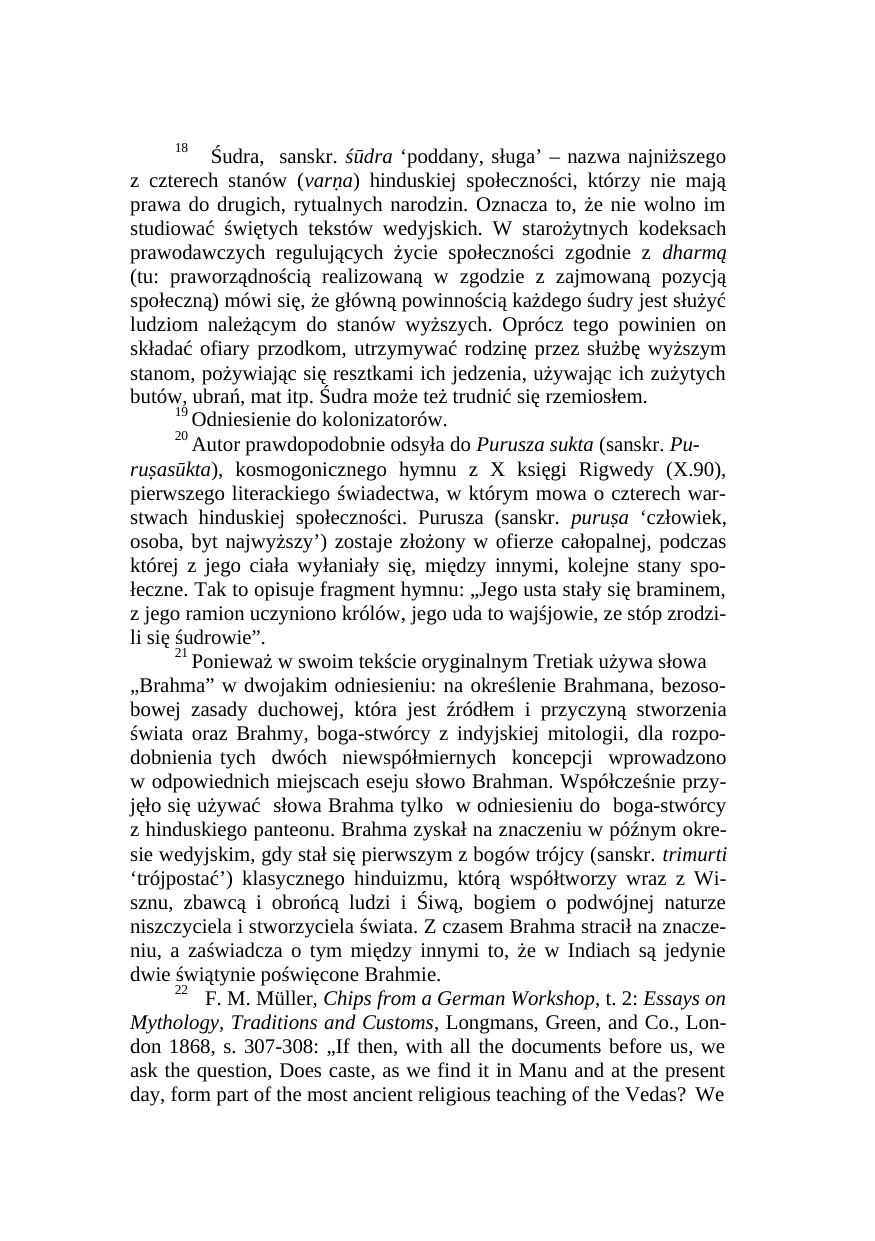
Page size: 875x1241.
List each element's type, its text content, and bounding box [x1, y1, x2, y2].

text „Brahma” w dwojakim odniesieniu: na określenie Brahmana, bezoso- bowej zasady duchowej, która jest źródłem i przyczyną stworzenia świata oraz Brahmy, boga-stwórcy z indyjskiej mitologii, dla rozpo- dobnienia tych dwóch niewspółmiernych koncepcji wprowadzono w odpowiednich miejscach eseju słowo Brahman. Współcześnie przy- jęło się używać słowa Brahma tylko w odniesieniu do boga-stwórcy z hinduskiego panteonu. Brahma zyskał na znaczeniu w późnym okre- sie wedyjskim, gdy stał się pierwszym z bogów trójcy (sanskr. trimurti ‘trójpostać’) klasycznego hinduizmu, którą współtworzy wraz z Wi- sznu, zbawcą i obrońcą ludzi i Śiwą, bogiem o podwójnej naturze niszczyciela i stworzyciela świata. Z czasem Brahma stracił na znacze- niu, a zaświadcza o tym między innymi to, że w Indiach są jedynie dwie świątynie poświęcone Brahmie. [130, 673, 727, 986]
text 21 Ponieważ w swoim tekście oryginalnym Tretiak używa słowa [174, 649, 762, 673]
text ruṣasūkta), kosmogonicznego hymnu z X księgi Rigwedy (X.90), pierwszego literackiego świadectwa, w którym mowa o czterech war- stwach hinduskiej społeczności. Purusza (sanskr. puruṣa ‘człowiek, osoba, byt najwyższy’) zostaje złożony w ofierze całopalnej, podczas której z jego ciała wyłaniały się, między innymi, kolejne stany spo- łeczne. Tak to opisuje fragment hymnu: „Jego usta stały się braminem, z jego ramion uczyniono królów, jego uda to wajśjowie, ze stóp zrodzi- li się śudrowie”. [130, 457, 727, 649]
text 18 Śudra, sanskr. śūdra ‘poddany, sługa’ – nazwa najniższego z czterech stanów (varṇa) hinduskiej społeczności, którzy nie mają prawa do drugich, rytualnych narodzin. Oznacza to, że nie wolno im studiować świętych tekstów wedyjskich. W starożytnych kodeksach prawodawczych regulujących życie społeczności zgodnie z dharmą (tu: praworządnością realizowaną w zgodzie z zajmowaną pozycją społeczną) mówi się, że główną powinnością każdego śudry jest służyć ludziom należącym do stanów wyższych. Oprócz tego powinien on składać ofiary przodkom, utrzymywać rodzinę przez służbę wyższym stanom, pożywiając się resztkami ich jedzenia, używając ich zużytych butów, ubrań, mat itp. Śudra może też trudnić się rzemiosłem. [130, 140, 727, 408]
text 22 F. M. Müller, Chips from a German Workshop, t. 2: Essays on [130, 986, 762, 1010]
text Mythology, Traditions and Customs, Longmans, Green, and Co., Lon- don 1868, s. 307-308: „If then, with all the documents before us, we ask the question, Does caste, as we find it in Manu and at the present day, form part of the most ancient religious teaching of the Vedas? We [130, 1010, 727, 1106]
text 19 Odniesienie do kolonizatorów. [174, 408, 762, 431]
text 20 Autor prawdopodobnie odsyła do Purusza sukta (sanskr. Pu- [130, 431, 762, 457]
